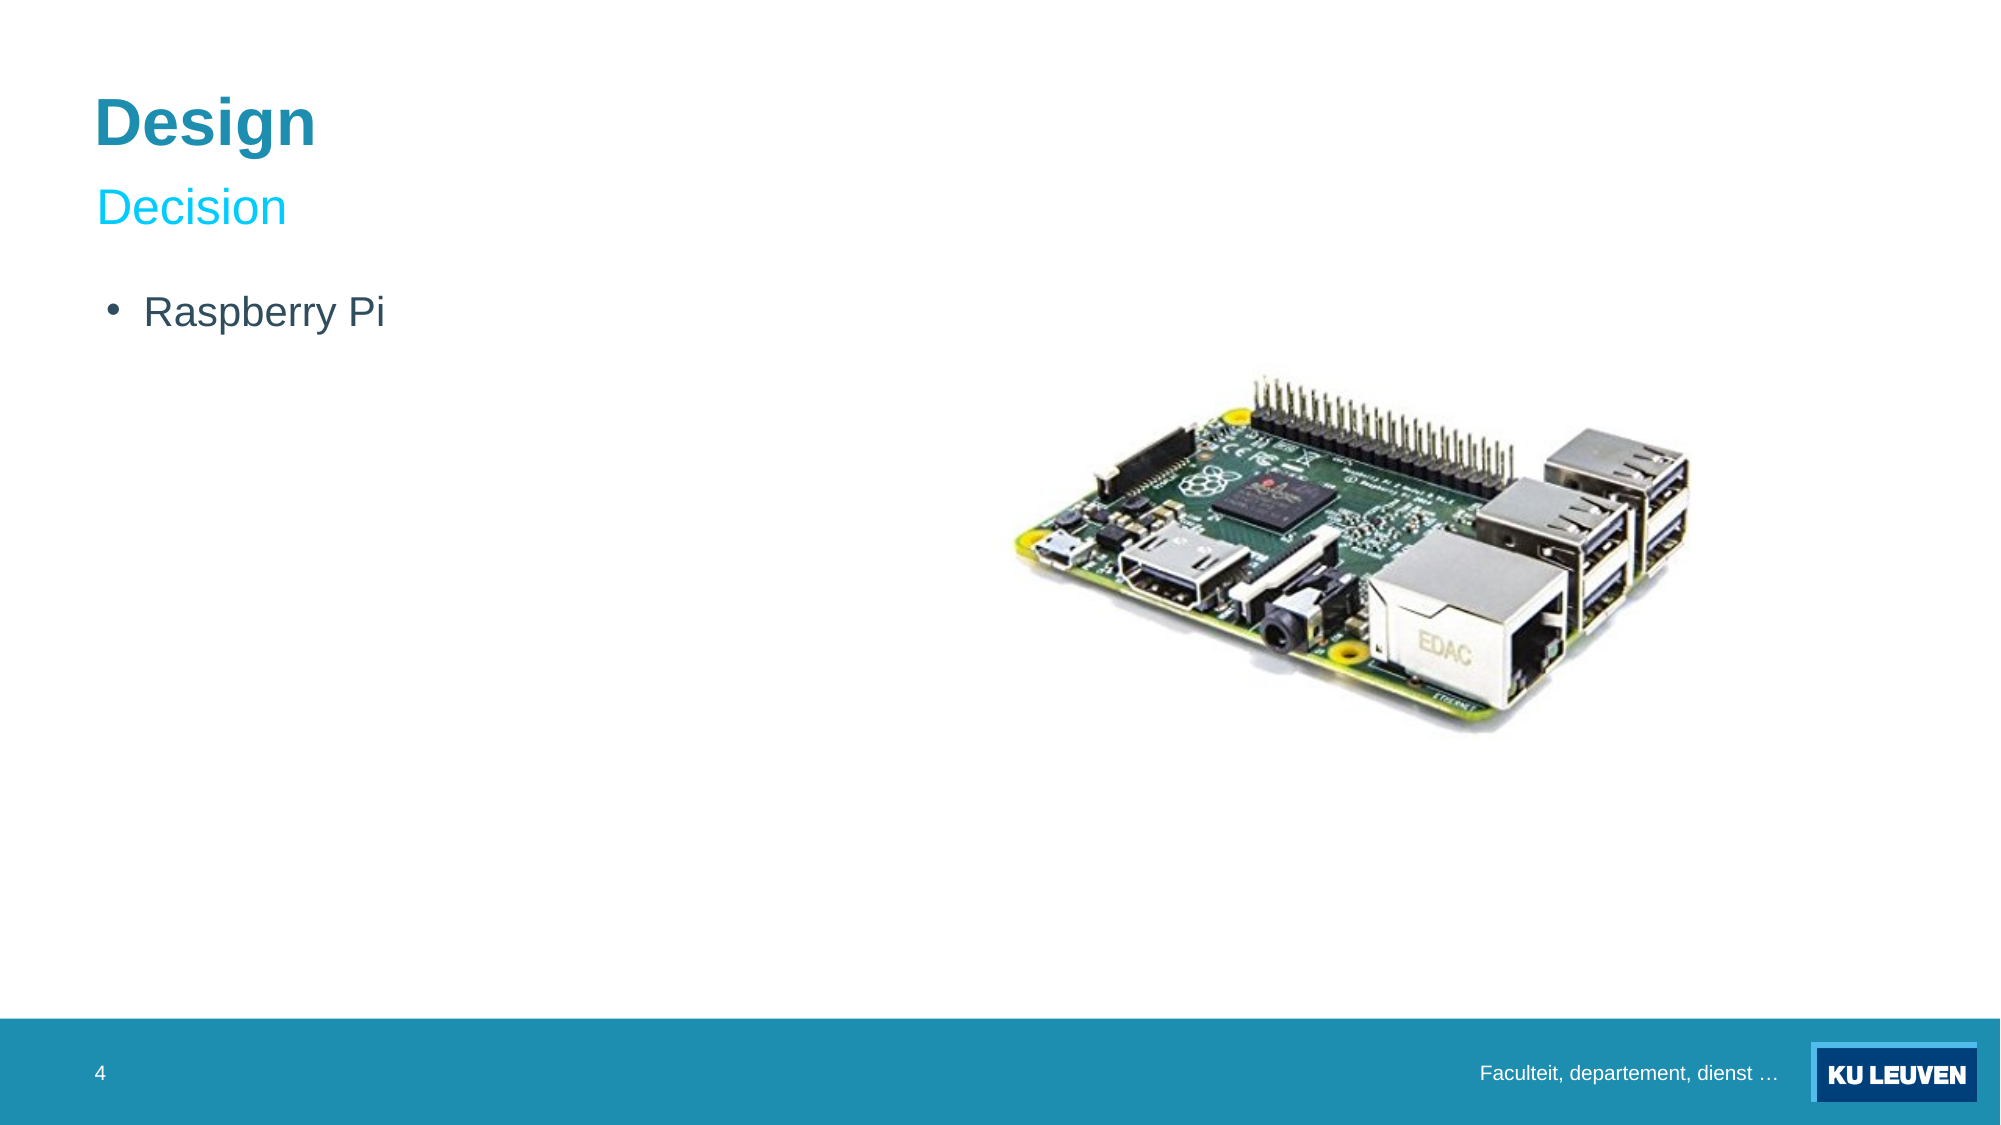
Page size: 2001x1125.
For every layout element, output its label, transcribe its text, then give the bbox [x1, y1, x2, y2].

title Design [94, 49, 1906, 189]
picture [990, 314, 1719, 781]
picture [1811, 1042, 1977, 1102]
text_box Decision [81, 171, 533, 243]
list Raspberry Pi [91, 276, 1032, 815]
